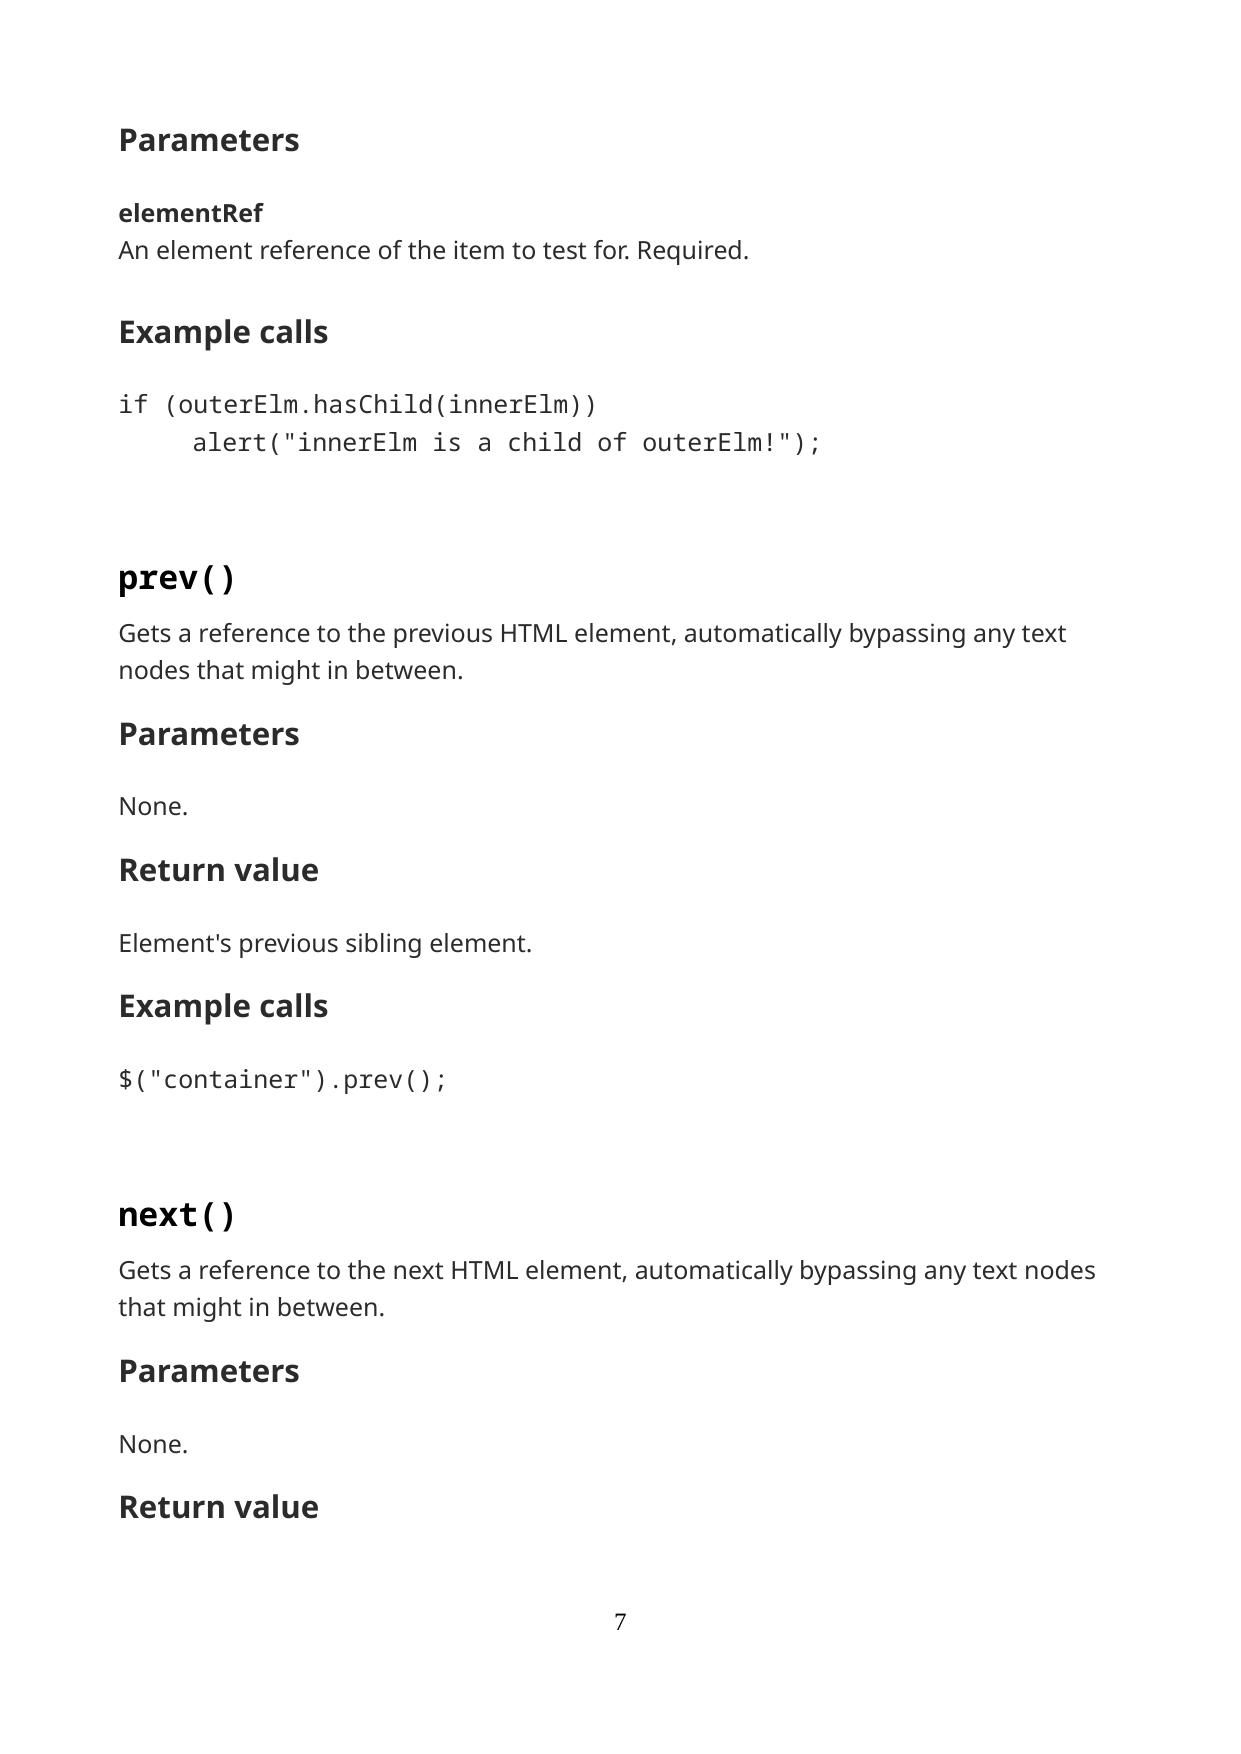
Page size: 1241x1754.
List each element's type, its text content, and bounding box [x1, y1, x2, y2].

text Example calls [118, 267, 1122, 352]
text Parameters [118, 118, 1122, 161]
subtitle next() [118, 1146, 1122, 1237]
text Example calls [118, 984, 1122, 1027]
text Parameters [118, 1349, 1122, 1392]
text if (outerElm.hasChild(innerElm)) alert("innerElm is a child of outerElm!"); [118, 383, 1122, 458]
text Gets a reference to the previous HTML element, automatically bypassing any text nodes that might in between. [118, 612, 1122, 687]
text None. [118, 1423, 1122, 1461]
text An element reference of the item to test for. Required. [118, 229, 1122, 267]
text Gets a reference to the next HTML element, automatically bypassing any text nodes that might in between. [118, 1249, 1122, 1324]
subtitle prev() [118, 508, 1122, 599]
text Parameters [118, 712, 1122, 754]
text $("container").prev(); [118, 1058, 1122, 1096]
text None. [118, 786, 1122, 823]
text Return value [118, 1486, 1122, 1528]
text Element's previous sibling element. [118, 922, 1122, 959]
text elementRef [118, 192, 1122, 229]
text Return value [118, 848, 1122, 891]
